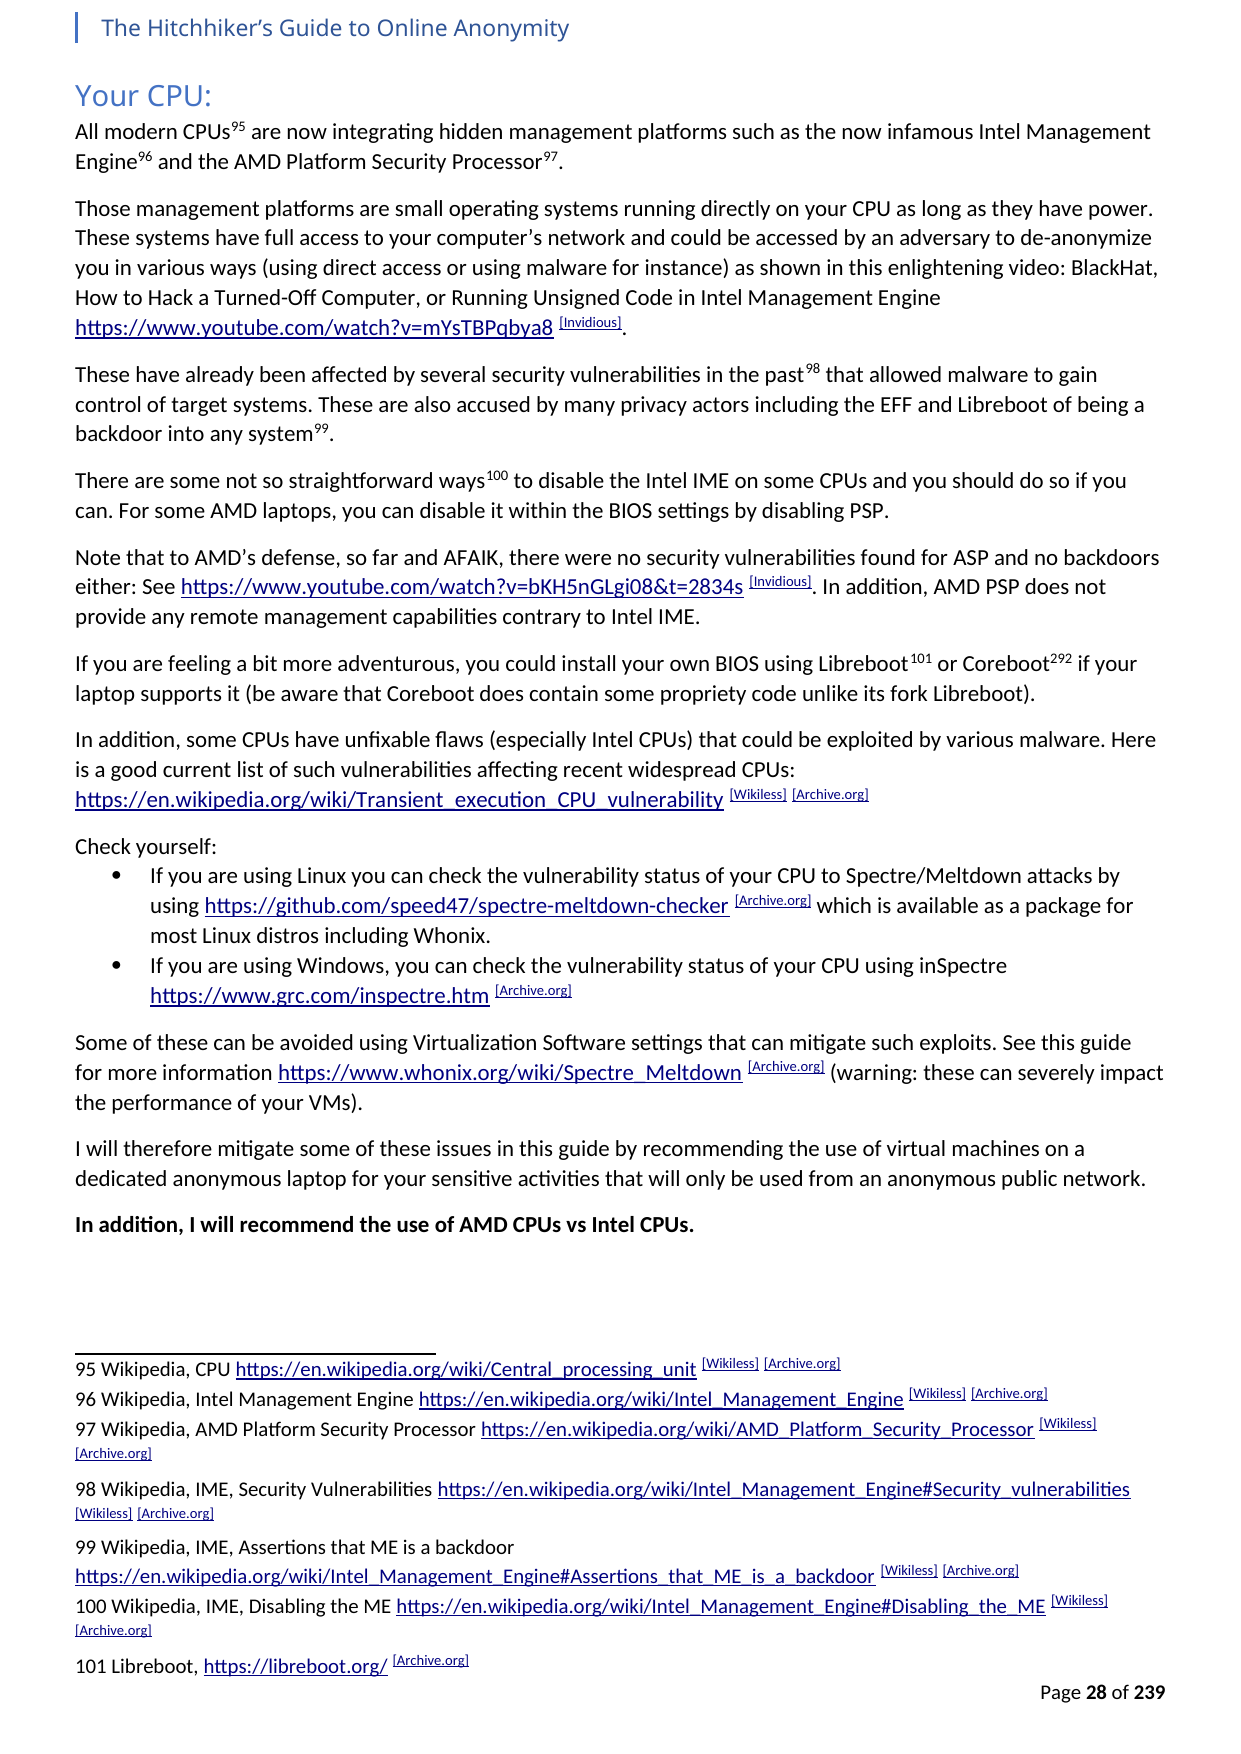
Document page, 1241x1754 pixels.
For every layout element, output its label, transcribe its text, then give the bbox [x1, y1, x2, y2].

text All modern CPUs are now integrating hidden management platforms such as the now infamous Intel Management Engine and the AMD Platform Security Processor. [75, 117, 1165, 175]
text Libreboot, https://libreboot.org/ [Archive.org] [75, 1651, 1165, 1679]
list If you are using Windows, you can check the vulnerability status of your CPU using inSpectre https://www.grc.com/inspectre.htm [Archive.org] [112, 951, 1165, 1009]
text These have already been affected by several security vulnerabilities in the past that allowed malware to gain control of target systems. These are also accused by many privacy actors including the EFF and Libreboot of being a backdoor into any system. [75, 360, 1165, 448]
text Check yourself: [75, 832, 1165, 860]
text Wikipedia, AMD Platform Security Processor https://en.wikipedia.org/wiki/AMD_Platform_Security_Processor [Wikiless] [Archive.org] [75, 1414, 1165, 1472]
list If you are using Linux you can check the vulnerability status of your CPU to Spectre/Meltdown attacks by using https://github.com/speed47/spectre-meltdown-checker [Archive.org] which is available as a package for most Linux distros including Whonix. [112, 862, 1165, 949]
text If you are feeling a bit more adventurous, you could install your own BIOS using Libreboot or Coreboot292 if your laptop supports it (be aware that Coreboot does contain some propriety code unlike its fork Libreboot). [75, 649, 1165, 707]
text I will therefore mitigate some of these issues in this guide by recommending the use of virtual machines on a dedicated anonymous laptop for your sensitive activities that will only be used from an anonymous public network. [75, 1134, 1165, 1192]
subtitle Your CPU: [75, 75, 1165, 114]
text Wikipedia, Intel Management Engine https://en.wikipedia.org/wiki/Intel_Management_Engine [Wikiless] [Archive.org] [75, 1384, 1165, 1412]
text In addition, some CPUs have unfixable flaws (especially Intel CPUs) that could be exploited by various malware. Here is a good current list of such vulnerabilities affecting recent widespread CPUs: https://en.wikipedia.org/wiki/Transient_execution_CPU_vulnerability [Wikiless] [Archive.org] [75, 725, 1165, 813]
text Wikipedia, IME, Security Vulnerabilities https://en.wikipedia.org/wiki/Intel_Management_Engine#Security_vulnerabilities [Wikiless] [Archive.org] [75, 1474, 1165, 1532]
text Wikipedia, IME, Disabling the ME https://en.wikipedia.org/wiki/Intel_Management_Engine#Disabling_the_ME [Wikiless] [Archive.org] [75, 1591, 1165, 1649]
text Wikipedia, CPU https://en.wikipedia.org/wiki/Central_processing_unit [Wikiless] [Archive.org] [75, 1354, 1165, 1383]
text Some of these can be avoided using Virtualization Software settings that can mitigate such exploits. See this guide for more information https://www.whonix.org/wiki/Spectre_Meltdown [Archive.org] (warning: these can severely impact the performance of your VMs). [75, 1028, 1165, 1116]
text Wikipedia, IME, Assertions that ME is a backdoor https://en.wikipedia.org/wiki/Intel_Management_Engine#Assertions_that_ME_is_a_backdoor [Wikiless] [Archive.org] [75, 1534, 1165, 1589]
text Note that to AMD’s defense, so far and AFAIK, there were no security vulnerabilities found for ASP and no backdoors either: See https://www.youtube.com/watch?v=bKH5nGLgi08&t=2834s [Invidious]. In addition, AMD PSP does not provide any remote management capabilities contrary to Intel IME. [75, 543, 1165, 630]
text In addition, I will recommend the use of AMD CPUs vs Intel CPUs. [75, 1211, 1165, 1239]
text There are some not so straightforward ways to disable the Intel IME on some CPUs and you should do so if you can. For some AMD laptops, you can disable it within the BIOS settings by disabling PSP. [75, 466, 1165, 524]
text Those management platforms are small operating systems running directly on your CPU as long as they have power. These systems have full access to your computer’s network and could be accessed by an adversary to de-anonymize you in various ways (using direct access or using malware for instance) as shown in this enlightening video: BlackHat, How to Hack a Turned-Off Computer, or Running Unsigned Code in Intel Management Engine https://www.youtube.com/watch?v=mYsTBPqbya8 [Invidious]. [75, 194, 1165, 341]
